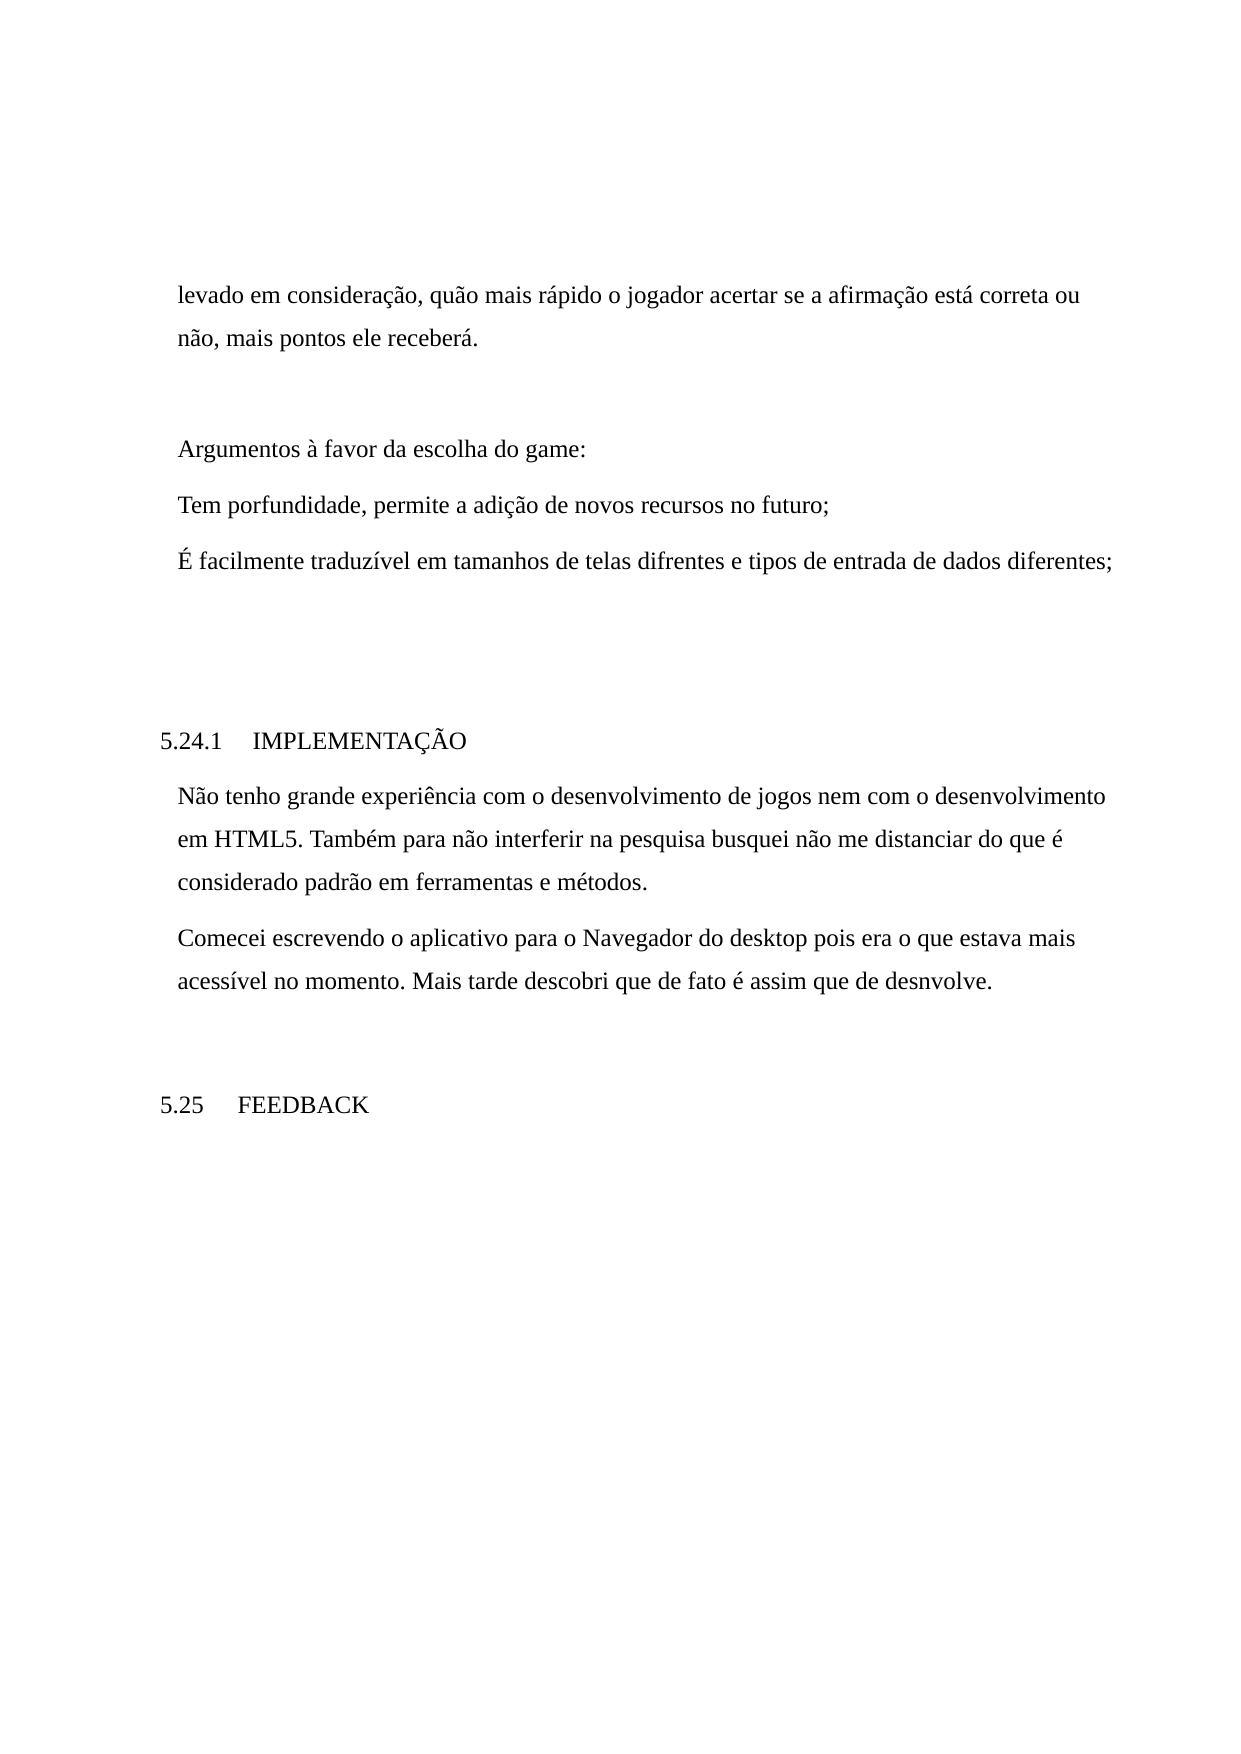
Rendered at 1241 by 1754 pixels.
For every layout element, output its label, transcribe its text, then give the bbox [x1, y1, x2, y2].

text Não tenho grande experiência com o desenvolvimento de jogos nem com o desenvolvimento em HTML5. Também para não interferir na pesquisa busquei não me distanciar do que é considerado padrão em ferramentas e métodos. [177, 781, 1122, 896]
text É facilmente traduzível em tamanhos de telas difrentes e tipos de entrada de dados diferentes; [177, 546, 1122, 574]
text Comecei escrevendo o aplicativo para o Navegador do desktop pois era o que estava mais acessível no momento. Mais tarde descobri que de fato é assim que de desnvolve. [177, 923, 1122, 994]
text Argumentos à favor da escolha do game: [177, 434, 1122, 463]
subtitle FEEDBACK [153, 1090, 1122, 1119]
text levado em consideração, quão mais rápido o jogador acertar se a afirmação está correta ou não, mais pontos ele receberá. [177, 280, 1122, 352]
subtitle IMPLEMENTAÇÃO [153, 726, 1122, 754]
text Tem porfundidade, permite a adição de novos recursos no futuro; [177, 490, 1122, 519]
